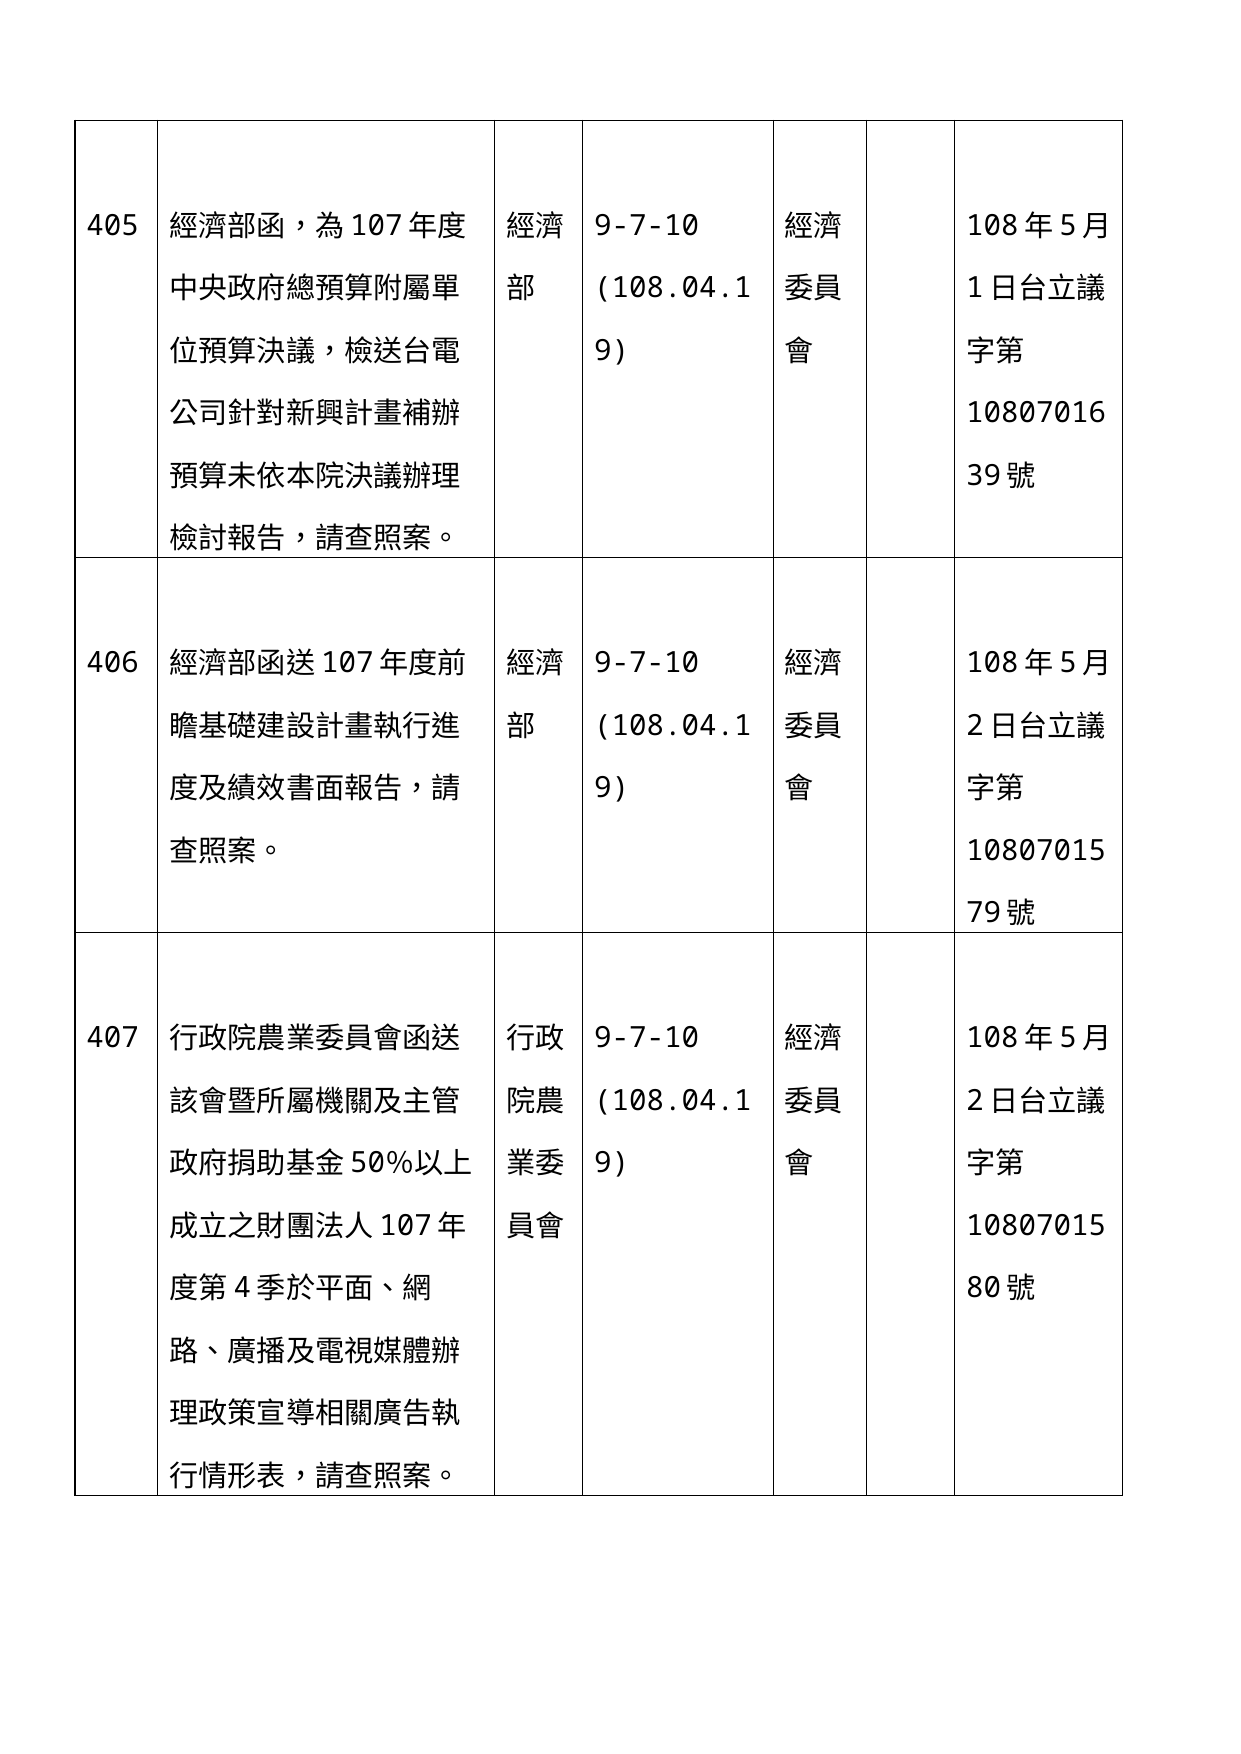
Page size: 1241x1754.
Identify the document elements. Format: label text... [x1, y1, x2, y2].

table_cell 經濟部 [495, 558, 582, 932]
table_cell 經濟部 [495, 121, 582, 557]
table_cell 108年5月1日台立議字第1080701639號 [955, 121, 1122, 557]
table_cell 行政院農業委員會 [495, 933, 582, 1494]
table_cell 9-7-10 (108.04.19) [583, 121, 773, 557]
table_cell 經濟部函送107年度前瞻基礎建設計畫執行進度及績效書面報告，請查照案。 [158, 558, 494, 932]
table_cell [867, 121, 954, 557]
table_cell 407 [76, 933, 157, 1494]
table_cell [867, 558, 954, 932]
table_cell 406 [76, 558, 157, 932]
table_cell 108年5月2日台立議字第1080701579號 [955, 558, 1122, 932]
table_cell 經濟委員會 [774, 121, 866, 557]
table_cell 9-7-10 (108.04.19) [583, 933, 773, 1494]
table_cell 經濟委員會 [774, 933, 866, 1494]
table_cell 經濟部函，為107年度中央政府總預算附屬單位預算決議，檢送台電公司針對新興計畫補辦預算未依本院決議辦理檢討報告，請查照案。 [158, 121, 494, 557]
table_cell 405 [76, 121, 157, 557]
table_cell 9-7-10 (108.04.19) [583, 558, 773, 932]
table_cell [867, 933, 954, 1494]
table_cell 108年5月2日台立議字第1080701580號 [955, 933, 1122, 1494]
table_cell 經濟委員會 [774, 558, 866, 932]
table_cell 行政院農業委員會函送該會暨所屬機關及主管政府捐助基金50％以上成立之財團法人107年度第4季於平面、網路、廣播及電視媒體辦理政策宣導相關廣告執行情形表，請查照案。 [158, 933, 494, 1494]
